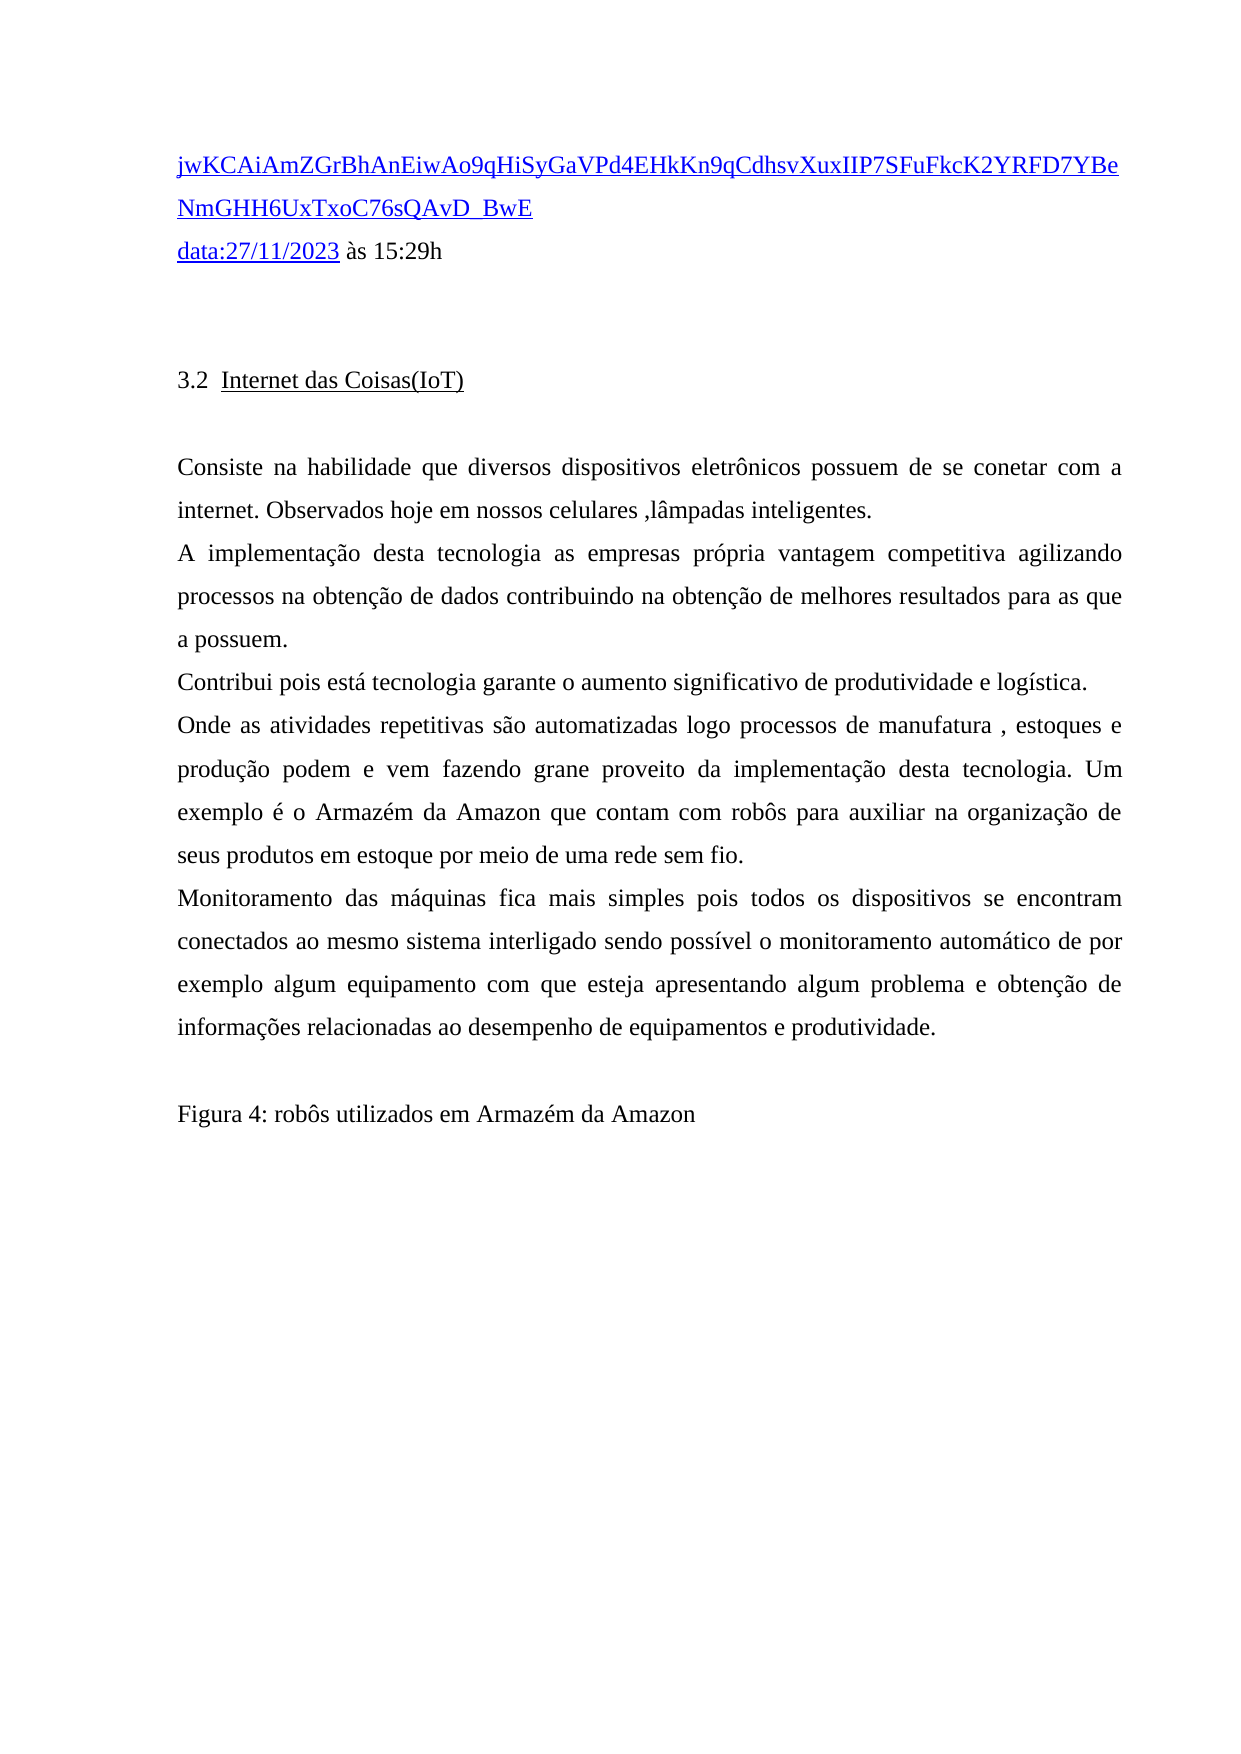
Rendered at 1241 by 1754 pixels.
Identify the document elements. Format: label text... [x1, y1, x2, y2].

text Monitoramento das máquinas fica mais simples pois todos os dispositivos se encontram conectados ao mesmo sistema interligado sendo possível o monitoramento automático de por exemplo algum equipamento com que esteja apresentando algum problema e obtenção de informações relacionadas ao desempenho de equipamentos e produtividade. [177, 883, 1123, 1041]
text jwKCAiAmZGrBhAnEiwAo9qHiSyGaVPd4EHkKn9qCdhsvXuxIIP7SFuFkcK2YRFD7YBeNmGHH6UxTxoC76sQAvD_BwE [177, 150, 1123, 222]
text Onde as atividades repetitivas são automatizadas logo processos de manufatura , estoques e produção podem e vem fazendo grane proveito da implementação desta tecnologia. Um exemplo é o Armazém da Amazon que contam com robôs para auxiliar na organização de seus produtos em estoque por meio de uma rede sem fio. [177, 711, 1123, 869]
text Figura 4: robôs utilizados em Armazém da Amazon [177, 1099, 1123, 1127]
text data:27/11/2023 às 15:29h [177, 236, 1123, 265]
text Consiste na habilidade que diversos dispositivos eletrônicos possuem de se conetar com a internet. Observados hoje em nossos celulares ,lâmpadas inteligentes. [177, 452, 1123, 524]
text A implementação desta tecnologia as empresas própria vantagem competitiva agilizando processos na obtenção de dados contribuindo na obtenção de melhores resultados para as que a possuem. [177, 538, 1123, 653]
text 3.2 Internet das Coisas(IoT) [177, 366, 1123, 394]
text Contribui pois está tecnologia garante o aumento significativo de produtividade e logística. [177, 667, 1123, 696]
